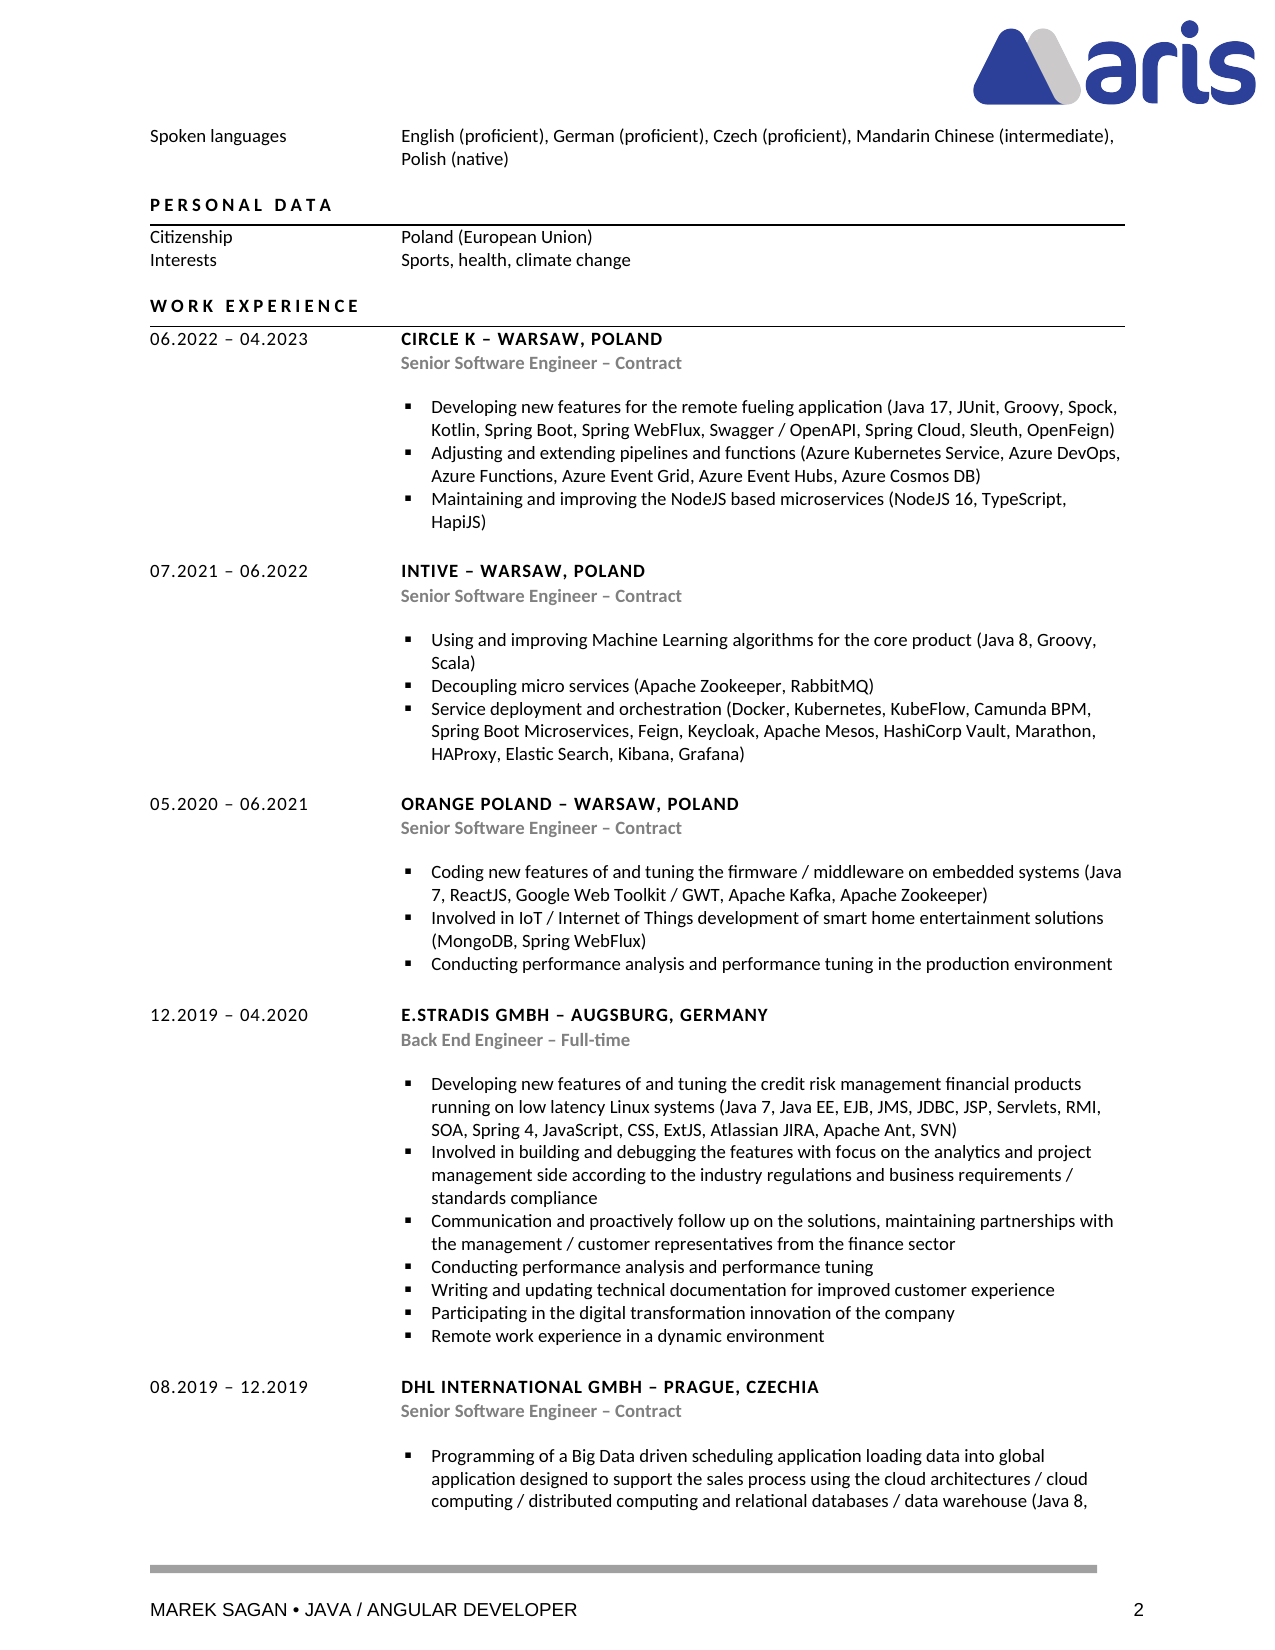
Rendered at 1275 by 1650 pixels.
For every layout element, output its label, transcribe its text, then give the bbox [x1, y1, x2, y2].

text Back End Engineer – Full-time [150, 1026, 1125, 1051]
text 05.2020 – 06.2021 Orange Poland – Warsaw, Poland [150, 792, 1125, 815]
list Writing and updating technical documentation for improved customer experience [404, 1278, 1125, 1301]
list Communication and proactively follow up on the solutions, maintaining partnerships with the management / customer representatives from the finance sector [404, 1209, 1125, 1255]
text Citizenship Poland (European Union) [150, 226, 1125, 248]
picture [973, 20, 1256, 105]
subtitle WORK EXPERIENCE [150, 294, 1125, 326]
text Senior Software Engineer – Contract [150, 582, 1125, 607]
list Remote work experience in a dynamic environment [404, 1324, 1125, 1347]
subtitle PERSONAL DATA [150, 193, 1125, 224]
list Using and improving Machine Learning algorithms for the core product (Java 8, Groovy, Scala) [404, 628, 1125, 674]
list Participating in the digital transformation innovation of the company [404, 1301, 1125, 1324]
list Developing new features for the remote fueling application (Java 17, JUnit, Groovy, Spock, Kotlin, Spring Boot, Spring WebFlux, Swagger / OpenAPI, Spring Cloud, Sleuth, OpenFeign) [404, 395, 1125, 441]
list Decoupling micro services (Apache Zookeeper, RabbitMQ) [404, 674, 1125, 697]
list Coding new features of and tuning the firmware / middleware on embedded systems (Java 7, ReactJS, Google Web Toolkit / GWT, Apache Kafka, Apache Zookeeper) [404, 861, 1125, 906]
text Spoken languages English (proficient), German (proficient), Czech (proficient), Mandarin Chinese (intermediate), Polish (native) [150, 124, 1125, 170]
list Conducting performance analysis and performance tuning [404, 1255, 1125, 1278]
list Service deployment and orchestration (Docker, Kubernetes, KubeFlow, Camunda BPM, Spring Boot Microservices, Feign, Keycloak, Apache Mesos, HashiCorp Vault, Marathon, HAProxy, Elastic Search, Kibana, Grafana) [404, 697, 1125, 766]
list Developing new features of and tuning the credit risk management financial products running on low latency Linux systems (Java 7, Java EE, EJB, JMS, JDBC, JSP, Servlets, RMI, SOA, Spring 4, JavaScript, CSS, ExtJS, Atlassian JIRA, Apache Ant, SVN) [404, 1072, 1125, 1141]
list Maintaining and improving the NodeJS based microservices (NodeJS 16, TypeScript, HapiJS) [404, 487, 1125, 533]
text Senior Software Engineer – Contract [150, 1398, 1125, 1423]
list Programming of a Big Data driven scheduling application loading data into global application designed to support the sales process using the cloud architectures / cloud computing / distributed computing and relational databases / data warehouse (Java 8, [404, 1444, 1125, 1512]
text 12.2019 – 04.2020 E.STRADIS GmbH – Augsburg, Germany [150, 1003, 1125, 1026]
text 06.2022 – 04.2023 Circle K – Warsaw, Poland [150, 327, 1125, 349]
list Involved in IoT / Internet of Things development of smart home entertainment solutions (MongoDB, Spring WebFlux) [404, 906, 1125, 952]
list Conducting performance analysis and performance tuning in the production environment [404, 952, 1125, 975]
text 07.2021 – 06.2022 intive – Warsaw, Poland [150, 559, 1125, 582]
text Interests Sports, health, climate change [150, 248, 1125, 271]
list Involved in building and debugging the features with focus on the analytics and project management side according to the industry regulations and business requirements / standards compliance [404, 1141, 1125, 1209]
list Adjusting and extending pipelines and functions (Azure Kubernetes Service, Azure DevOps, Azure Functions, Azure Event Grid, Azure Event Hubs, Azure Cosmos DB) [404, 441, 1125, 487]
text Senior Software Engineer – Contract [150, 349, 1125, 374]
text 08.2019 – 12.2019 DHL International GmbH – Prague, Czechia [150, 1375, 1125, 1398]
text Senior Software Engineer – Contract [150, 815, 1125, 840]
